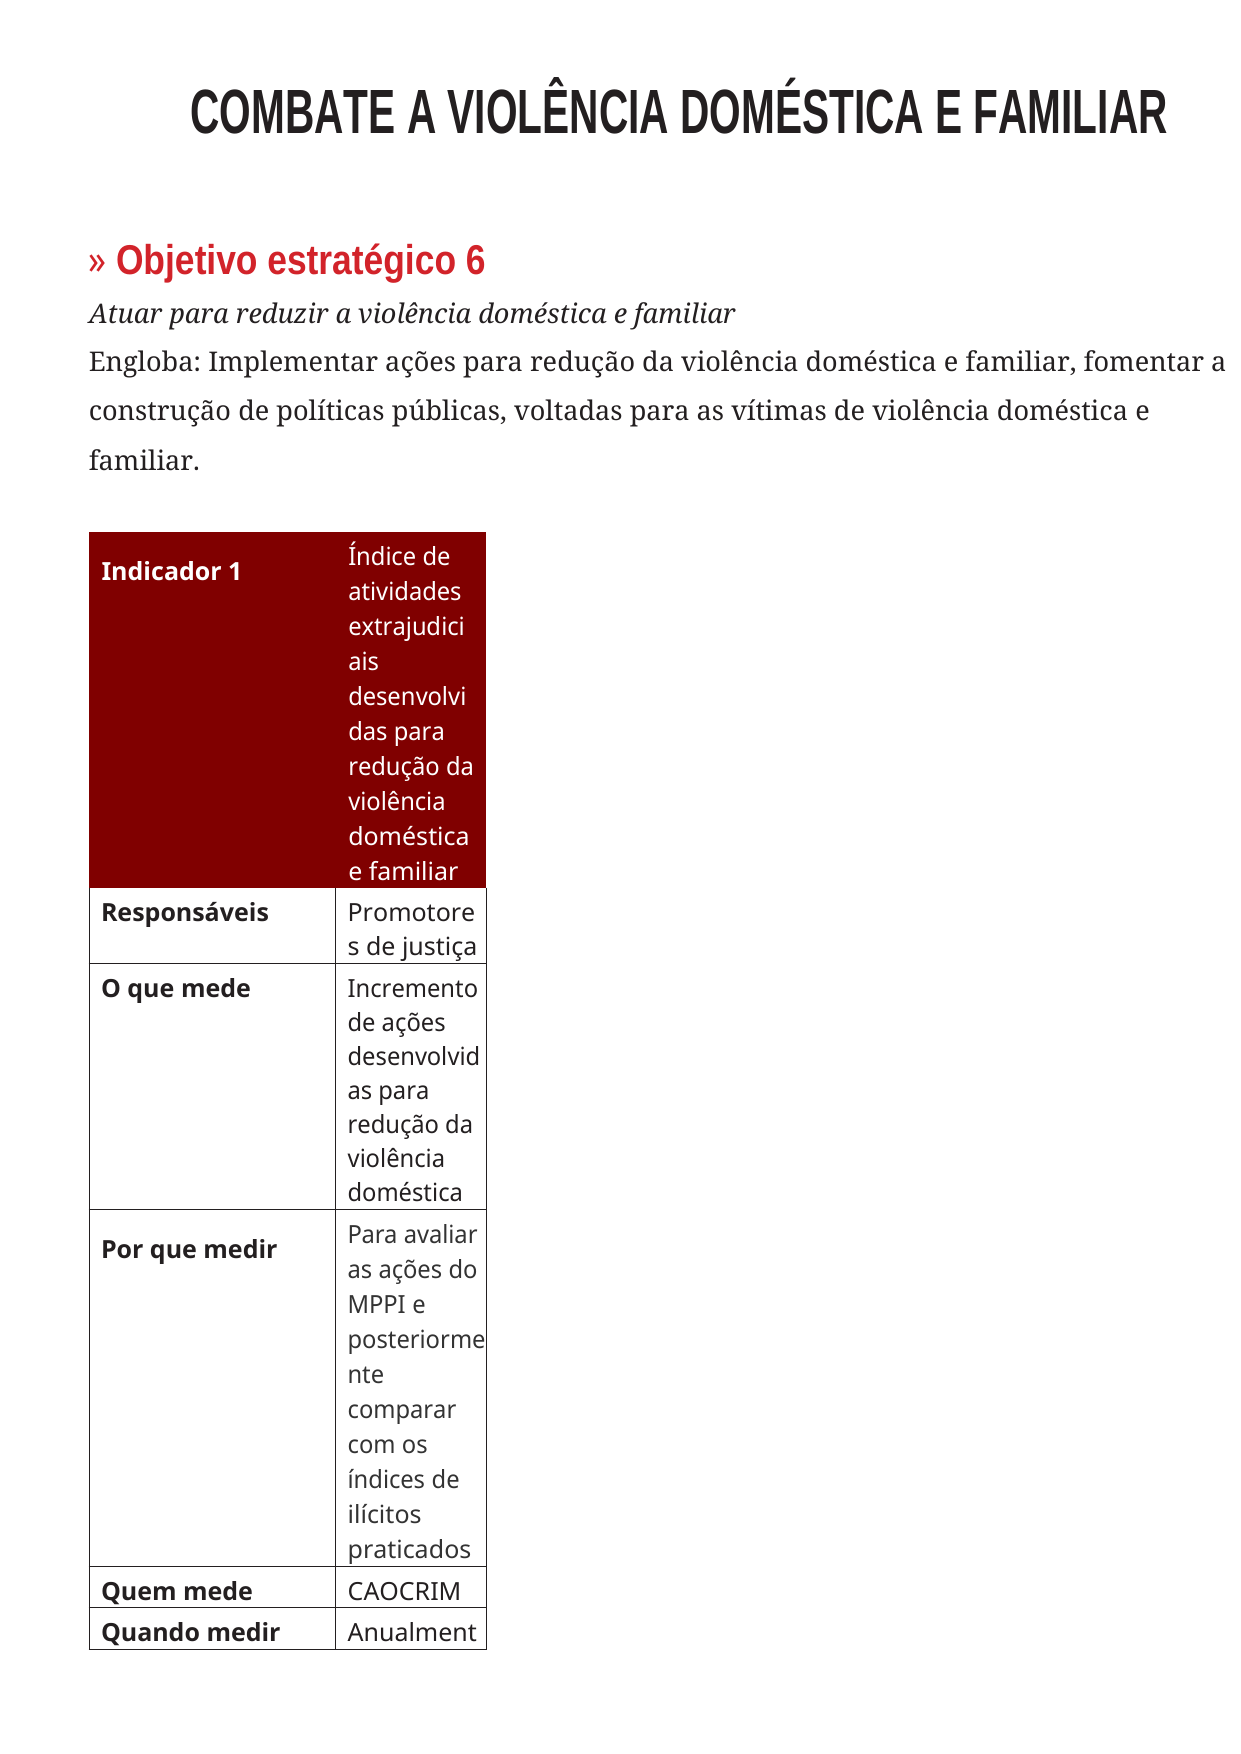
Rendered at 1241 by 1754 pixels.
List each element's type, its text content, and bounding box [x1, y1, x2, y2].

table_cell O que mede [90, 964, 335, 1209]
table_cell CAOCRIM [336, 1567, 486, 1607]
table_cell Responsáveis [90, 888, 335, 963]
subtitle » Objetivo estratégico 6 [88, 230, 1240, 287]
subtitle COMBATE A VIOLÊNCIA DOMÉSTICA E FAMILIAR [190, 75, 1240, 147]
table_cell Para avaliar as ações do MPPI e posteriormente comparar com os índices de ilícitos praticados [336, 1210, 486, 1566]
table_header Indicador 1 [89, 532, 336, 888]
text Atuar para reduzir a violência doméstica e familiar [88, 294, 1240, 331]
text Engloba: Implementar ações para redução da violência doméstica e familiar, fomentar a construção de políticas públicas, voltadas para as vítimas de violência doméstica e familiar. [88, 342, 1240, 478]
table_cell Anualment [336, 1608, 486, 1649]
table_cell Promotores de justiça [336, 888, 486, 963]
table_cell Quem mede [90, 1567, 335, 1607]
table_cell Quando medir [90, 1608, 335, 1649]
table_cell Por que medir [90, 1210, 335, 1566]
table_cell Incremento de ações desenvolvidas para redução da violência doméstica [336, 964, 486, 1209]
table_header Índice de atividades extrajudiciais desenvolvidas para redução da violência doméstica e familiar [336, 532, 486, 888]
